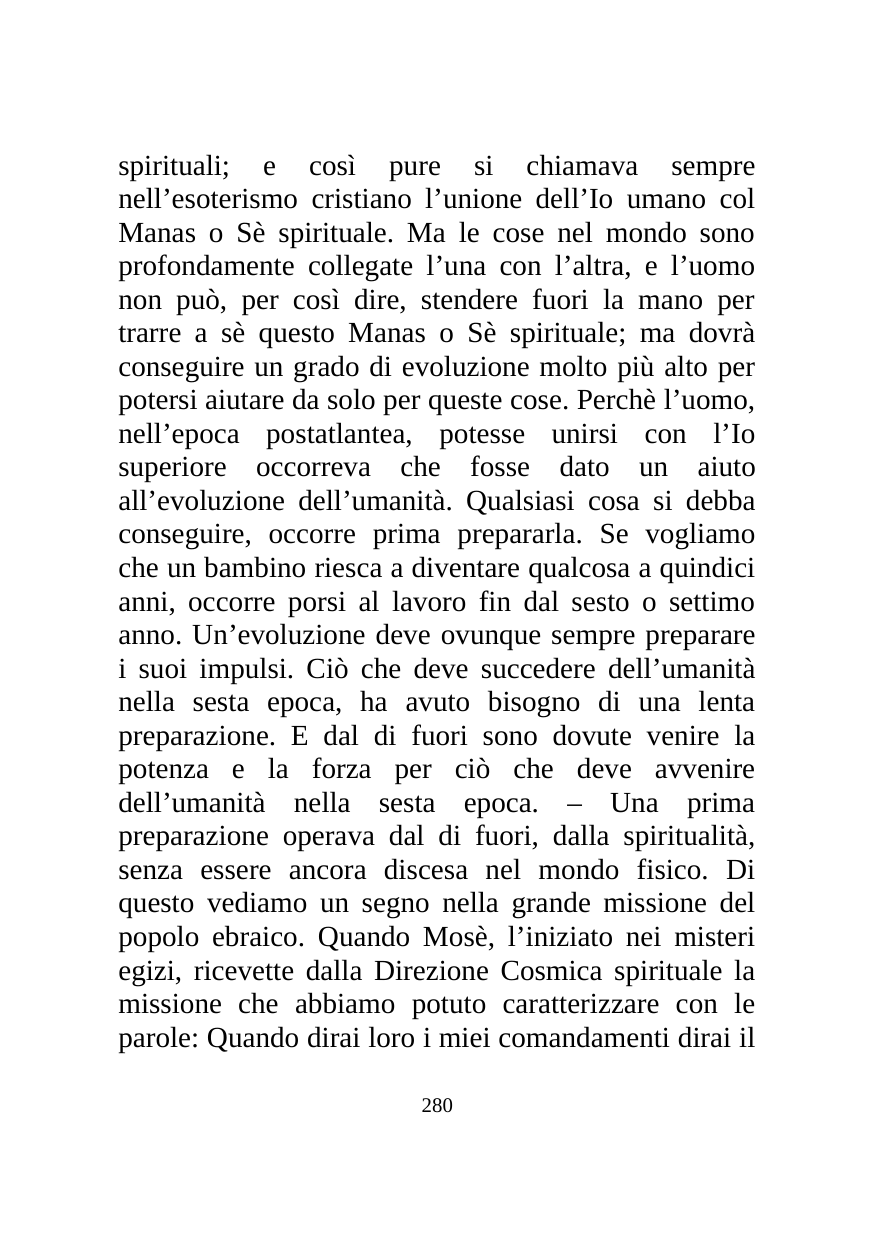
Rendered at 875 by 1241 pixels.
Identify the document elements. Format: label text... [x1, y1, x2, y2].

text spirituali; e così pure si chiamava sempre nell’esoterismo cristiano l’unione dell’Io umano col Manas o Sè spirituale. Ma le cose nel mondo sono profondamente collegate l’una con l’altra, e l’uomo non può, per così dire, stendere fuori la mano per trarre a sè questo Manas o Sè spirituale; ma dovrà conseguire un grado di evoluzione molto più alto per potersi aiutare da solo per queste cose. Perchè l’uomo, nell’epoca postatlantea, potesse unirsi con l’Io superiore occorreva che fosse dato un aiuto all’evoluzione dell’umanità. Qualsiasi cosa si debba conseguire, occorre prima prepararla. Se vogliamo che un bambino riesca a diventare qualcosa a quindici anni, occorre porsi al lavoro fin dal sesto o settimo anno. Un’evoluzione deve ovunque sempre preparare i suoi impulsi. Ciò che deve succedere dell’umanità nella sesta epoca, ha avuto bisogno di una lenta preparazione. E dal di fuori sono dovute venire la potenza e la forza per ciò che deve avvenire dell’umanità nella sesta epoca. – Una prima preparazione operava dal di fuori, dalla spiritualità, senza essere ancora discesa nel mondo fisico. Di questo vediamo un segno nella grande missione del popolo ebraico. Quando Mosè, l’iniziato nei misteri egizi, ricevette dalla Direzione Cosmica spirituale la missione che abbiamo potuto caratterizzare con le parole: Quando dirai loro i miei comandamenti dirai il [118, 148, 756, 1053]
